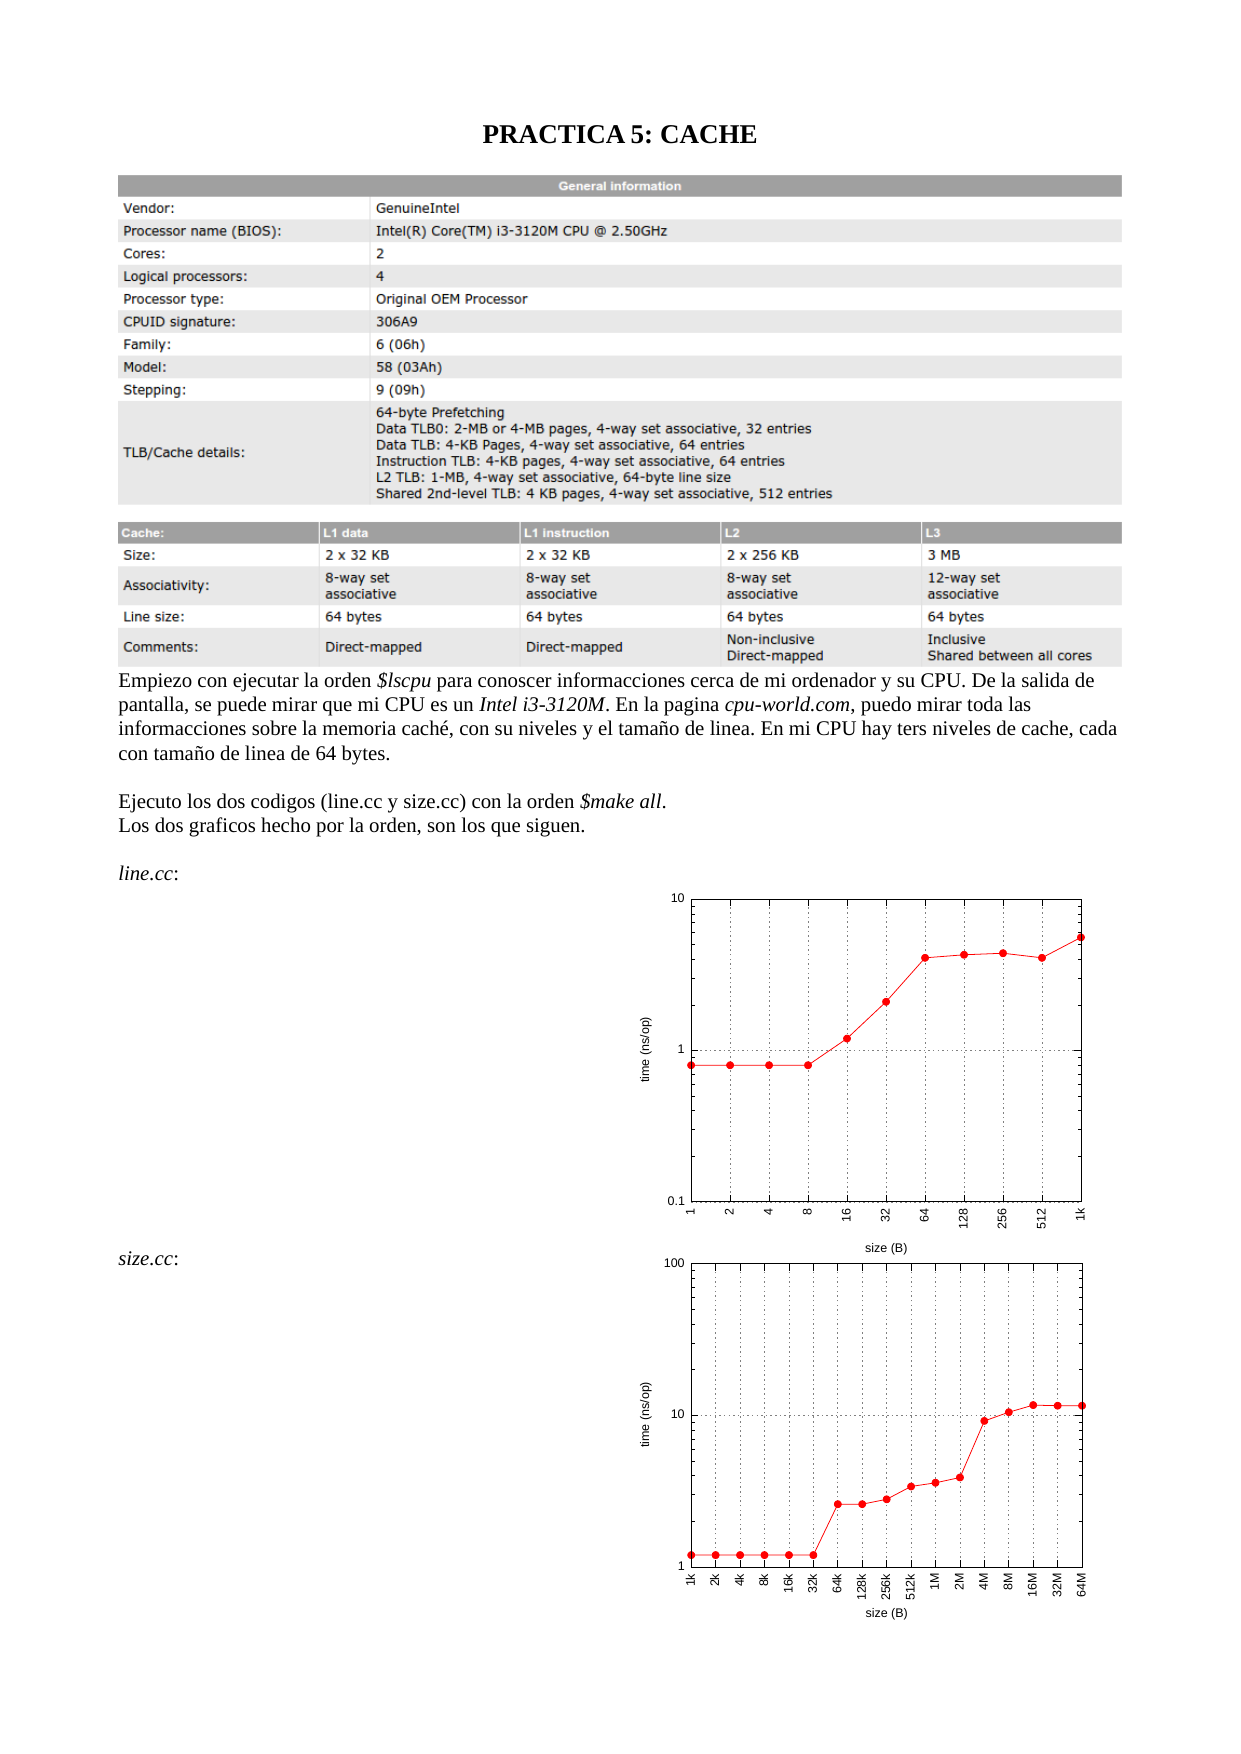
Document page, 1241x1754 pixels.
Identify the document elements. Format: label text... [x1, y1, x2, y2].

picture [118, 173, 1123, 669]
text PRACTICA 5: CACHE [118, 118, 1122, 149]
text Los dos graficos hecho por la orden, son los que siguen. [118, 813, 1122, 837]
text size.cc: [118, 1246, 1122, 1270]
text Empiezo con ejecutar la orden $lscpu para conoscer informacciones cerca de mi ordenador y su CPU. De la salida de pantalla, se puede mirar que mi CPU es un Intel i3-3120M. En la pagina cpu-world.com, puedo mirar toda las informacciones sobre la memoria caché, con su niveles y el tamaño de linea. En mi CPU hay ters niveles de cache, cada con tamaño de linea de 64 bytes. [118, 669, 1122, 764]
text Ejecuto los dos codigos (line.cc y size.cc) con la orden $make all. [118, 788, 1122, 813]
text line.cc: [118, 861, 1122, 885]
